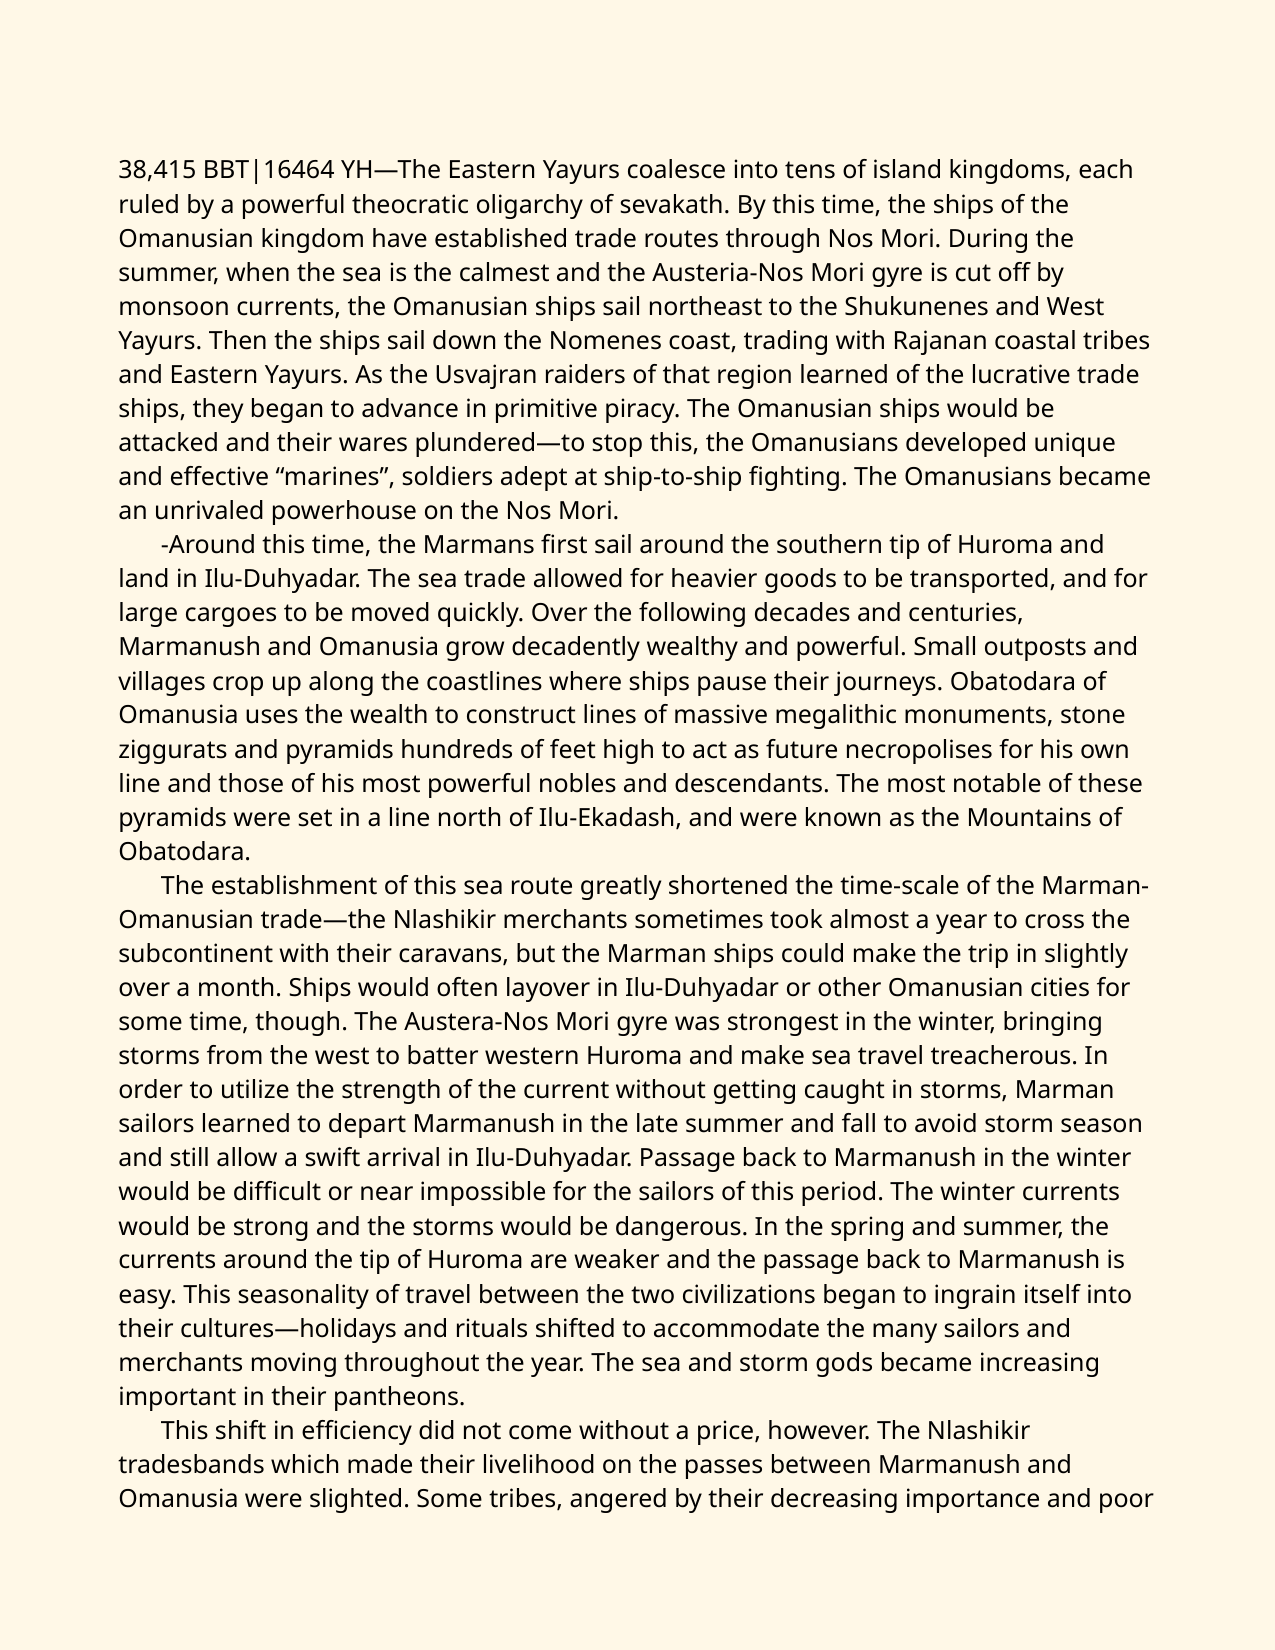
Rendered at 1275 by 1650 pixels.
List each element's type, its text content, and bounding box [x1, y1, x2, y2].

text The establishment of this sea route greatly shortened the time-scale of the Marman-Omanusian trade—the Nlashikir merchants sometimes took almost a year to cross the subcontinent with their caravans, but the Marman ships could make the trip in slightly over a month. Ships would often layover in Ilu-Duhyadar or other Omanusian cities for some time, though. The Austera-Nos Mori gyre was strongest in the winter, bringing storms from the west to batter western Huroma and make sea travel treacherous. In order to utilize the strength of the current without getting caught in storms, Marman sailors learned to depart Marmanush in the late summer and fall to avoid storm season and still allow a swift arrival in Ilu-Duhyadar. Passage back to Marmanush in the winter would be difficult or near impossible for the sailors of this period. The winter currents would be strong and the storms would be dangerous. In the spring and summer, the currents around the tip of Huroma are weaker and the passage back to Marmanush is easy. This seasonality of travel between the two civilizations began to ingrain itself into their cultures—holidays and rituals shifted to accommodate the many sailors and merchants moving throughout the year. The sea and storm gods became increasing important in their pantheons. [118, 867, 1157, 1412]
text 38,415 BBT|16464 YH—The Eastern Yayurs coalesce into tens of island kingdoms, each ruled by a powerful theocratic oligarchy of sevakath. By this time, the ships of the Omanusian kingdom have established trade routes through Nos Mori. During the summer, when the sea is the calmest and the Austeria-Nos Mori gyre is cut off by monsoon currents, the Omanusian ships sail northeast to the Shukunenes and West Yayurs. Then the ships sail down the Nomenes coast, trading with Rajanan coastal tribes and Eastern Yayurs. As the Usvajran raiders of that region learned of the lucrative trade ships, they began to advance in primitive piracy. The Omanusian ships would be attacked and their wares plundered—to stop this, the Omanusians developed unique and effective “marines”, soldiers adept at ship-to-ship fighting. The Omanusians became an unrivaled powerhouse on the Nos Mori. [118, 152, 1157, 527]
text -Around this time, the Marmans first sail around the southern tip of Huroma and land in Ilu-Duhyadar. The sea trade allowed for heavier goods to be transported, and for large cargoes to be moved quickly. Over the following decades and centuries, Marmanush and Omanusia grow decadently wealthy and powerful. Small outposts and villages crop up along the coastlines where ships pause their journeys. Obatodara of Omanusia uses the wealth to construct lines of massive megalithic monuments, stone ziggurats and pyramids hundreds of feet high to act as future necropolises for his own line and those of his most powerful nobles and descendants. The most notable of these pyramids were set in a line north of Ilu-Ekadash, and were known as the Mountains of Obatodara. [118, 527, 1157, 867]
text This shift in efficiency did not come without a price, however. The Nlashikir tradesbands which made their livelihood on the passes between Marmanush and Omanusia were slighted. Some tribes, angered by their decreasing importance and poor [118, 1412, 1157, 1515]
